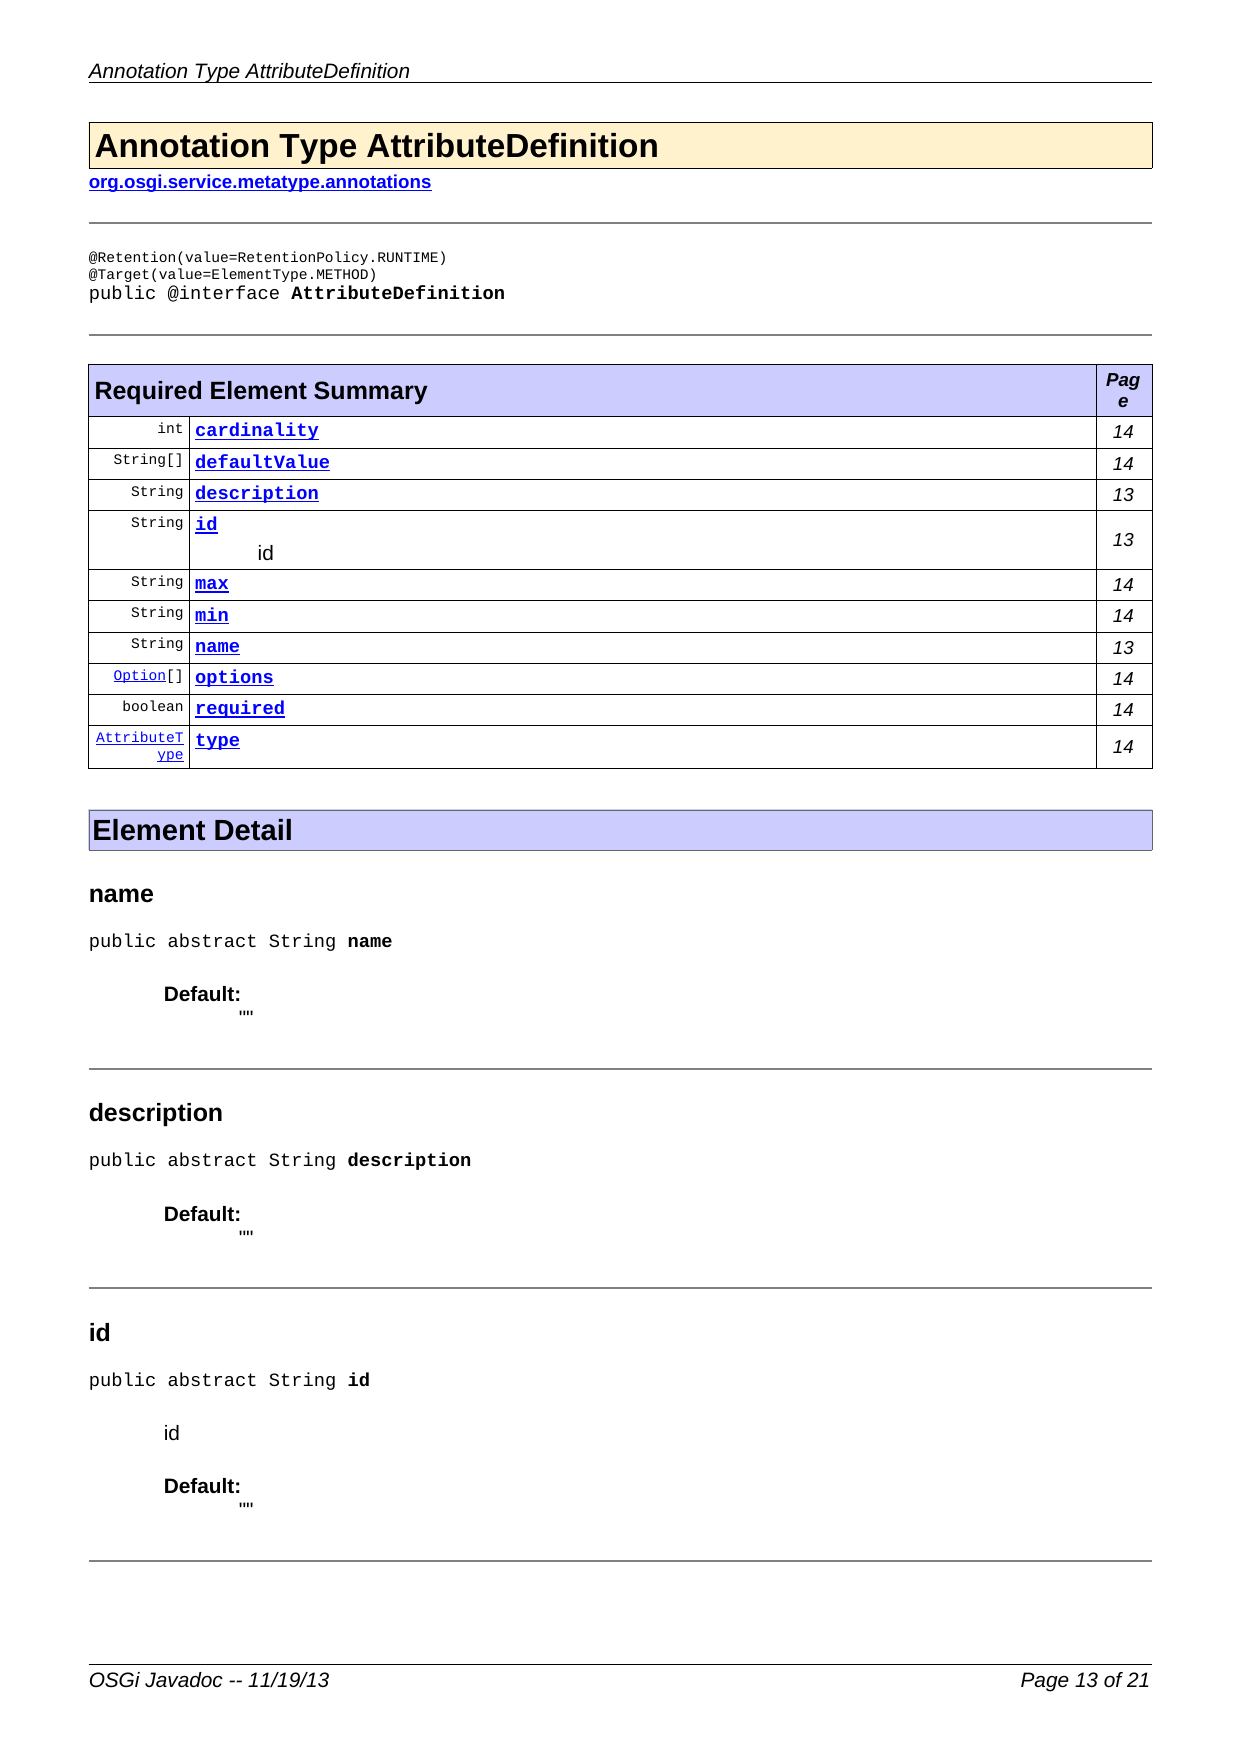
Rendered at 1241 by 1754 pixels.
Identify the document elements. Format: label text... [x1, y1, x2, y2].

table_cell 14 [1097, 695, 1152, 725]
table_cell 14 [1097, 417, 1152, 448]
table_cell options [190, 664, 1096, 694]
text public abstract String name [88, 932, 1152, 953]
table_cell int [89, 417, 189, 448]
text "" [238, 1006, 1152, 1030]
table_cell String [89, 511, 189, 569]
table_cell 14 [1097, 601, 1152, 632]
subtitle Annotation Type AttributeDefinition [90, 123, 1152, 168]
table_cell 14 [1097, 449, 1152, 479]
table_cell name [190, 633, 1096, 663]
text public abstract String id [88, 1371, 1152, 1392]
table_cell String [89, 480, 189, 510]
subtitle id [88, 1318, 1152, 1346]
text Default: [163, 1474, 1152, 1498]
text "" [238, 1498, 1152, 1522]
table_cell String [89, 570, 189, 600]
table_header Required Element Summary [89, 365, 1096, 416]
subtitle Element Detail [90, 811, 1152, 850]
table_cell 13 [1097, 726, 1152, 768]
table_cell min [190, 601, 1096, 632]
text Default: [163, 982, 1152, 1006]
text id [163, 1421, 1152, 1445]
table_cell type [190, 726, 1096, 768]
table_cell 13 [1097, 511, 1152, 569]
table_cell Option[] [89, 664, 189, 694]
text @Retention(value=RetentionPolicy.RUNTIME) @Target(value=ElementType.METHOD) public @interface AttributeDefinition [88, 250, 1152, 305]
subtitle description [88, 1098, 1152, 1127]
table_cell defaultValue [190, 449, 1096, 479]
table_cell required [190, 695, 1096, 725]
table_cell AttributeType [89, 726, 189, 768]
table_cell 13 [1097, 480, 1152, 510]
table_cell String [89, 633, 189, 663]
table_cell boolean [89, 695, 189, 725]
table_cell 14 [1097, 570, 1152, 600]
text public abstract String description [88, 1151, 1152, 1172]
table_header Page [1097, 365, 1152, 416]
text org.osgi.service.metatype.annotations [88, 171, 1152, 193]
table_cell String[] [89, 449, 189, 479]
table_cell max [190, 570, 1096, 600]
table_cell cardinality [190, 417, 1096, 448]
table_cell 13 [1097, 633, 1152, 663]
table_cell id id [190, 511, 1096, 569]
text "" [238, 1226, 1152, 1249]
table_cell 14 [1097, 664, 1152, 694]
table_cell String [89, 601, 189, 632]
table_cell description [190, 480, 1096, 510]
text Default: [163, 1202, 1152, 1226]
subtitle name [88, 879, 1152, 907]
